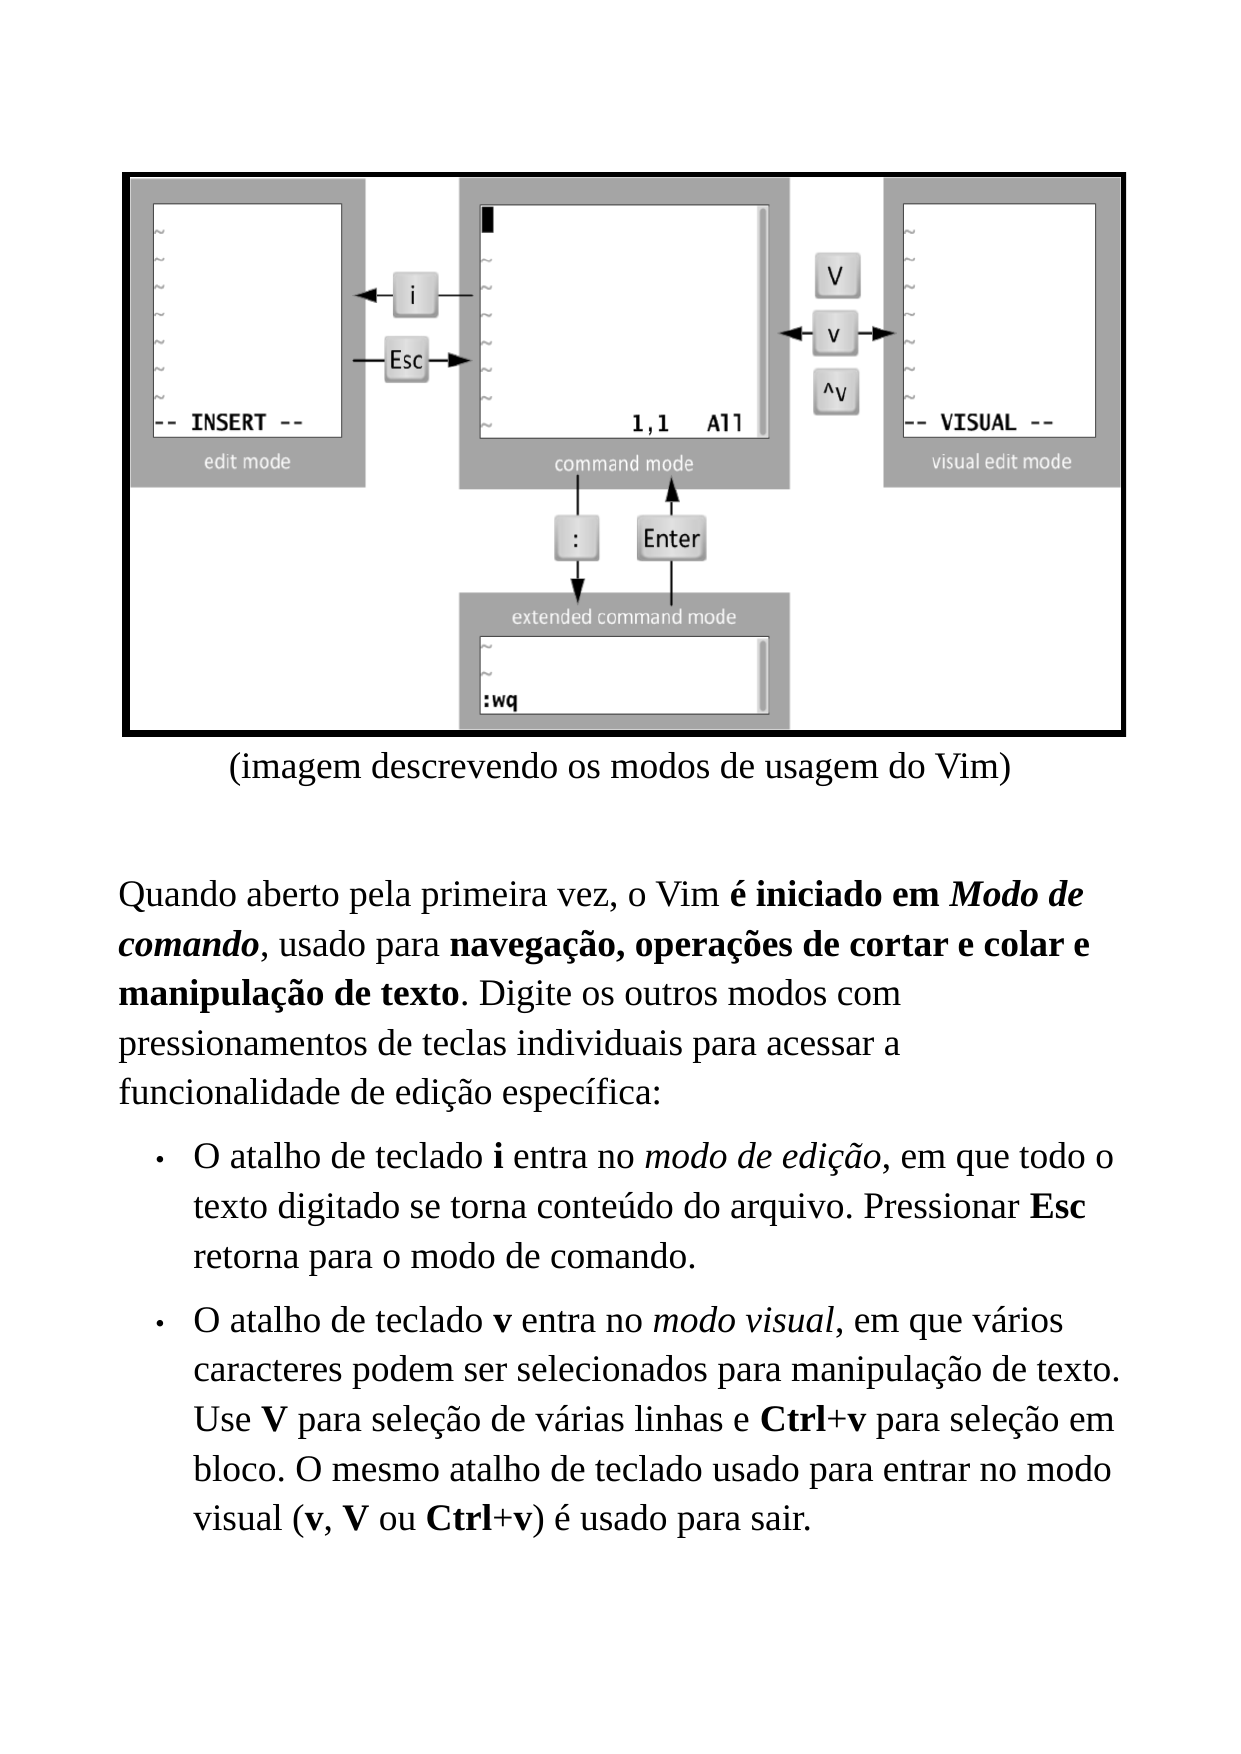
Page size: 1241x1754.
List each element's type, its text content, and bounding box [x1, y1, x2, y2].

list O atalho de teclado v entra no modo visual, em que vários caracteres podem ser selecionados para manipulação de texto. Use V para seleção de várias linhas e Ctrl+v para seleção em bloco. O mesmo atalho de teclado usado para entrar no modo visual (v, V ou Ctrl+v) é usado para sair. [156, 1297, 1122, 1539]
text (imagem descrevendo os modos de usagem do Vim) [118, 737, 1122, 786]
picture [122, 172, 1127, 737]
list O atalho de teclado i entra no modo de edição, em que todo o texto digitado se torna conteúdo do arquivo. Pressionar Esc retorna para o modo de comando. [156, 1134, 1122, 1276]
text Quando aberto pela primeira vez, o Vim é iniciado em Modo de comando, usado para navegação, operações de cortar e colar e manipulação de texto. Digite os outros modos com pressionamentos de teclas individuais para acessar a funcionalidade de edição específica: [118, 871, 1122, 1113]
